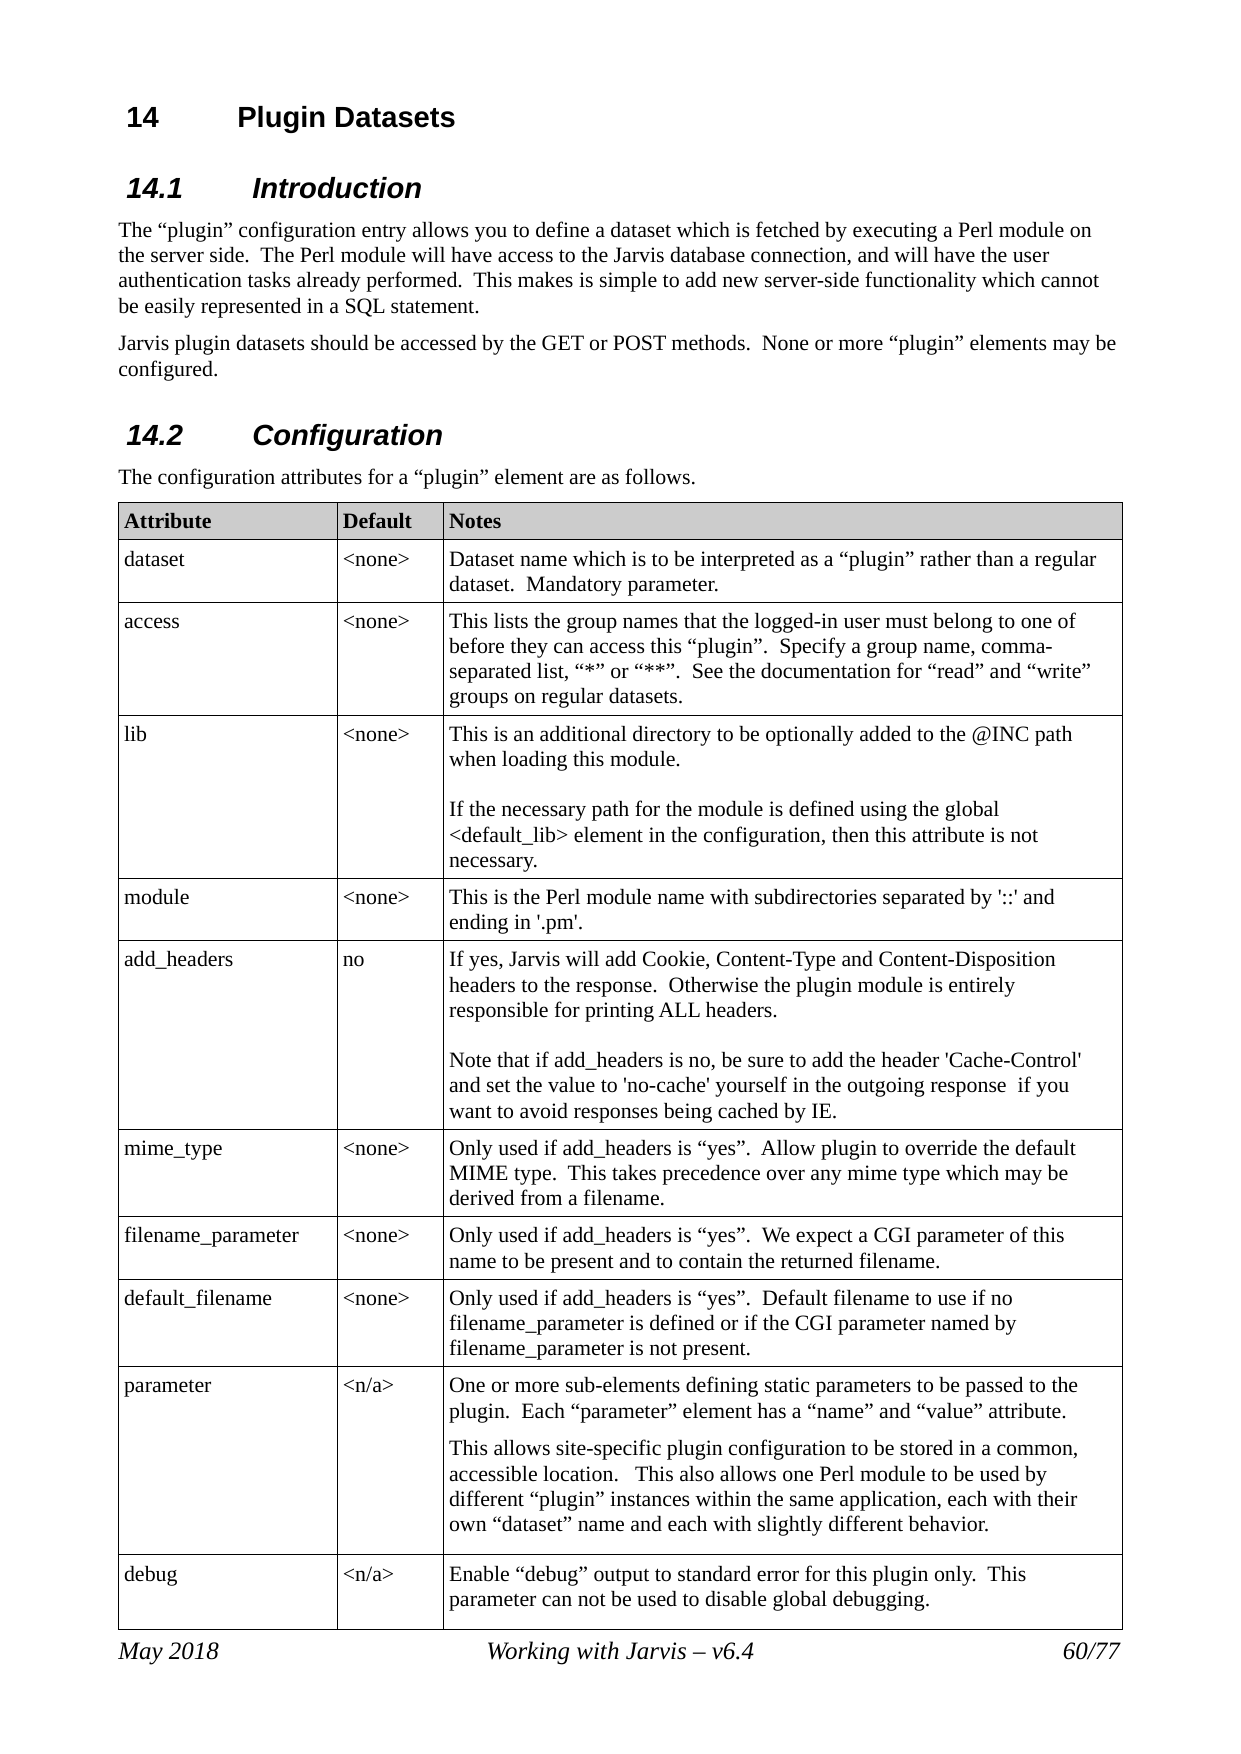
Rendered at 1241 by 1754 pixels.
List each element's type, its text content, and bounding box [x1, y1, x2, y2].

table_cell Enable “debug” output to standard error for this plugin only. This parameter can not be used to disable global debugging. [444, 1555, 1122, 1629]
table_cell lib [119, 716, 337, 878]
table_cell access [119, 603, 337, 714]
table_cell Only used if add_headers is “yes”. We expect a CGI parameter of this name to be present and to contain the returned filename. [444, 1217, 1122, 1278]
table_header Attribute [119, 503, 337, 539]
table_cell mime_type [119, 1130, 337, 1216]
table_cell If yes, Jarvis will add Cookie, Content-Type and Content-Disposition headers to the response. Otherwise the plugin module is entirely responsible for printing ALL headers. Note that if add_headers is no, be sure to add the header 'Cache-Control' and set the value to 'no-cache' yourself in the outgoing response if you want to avoid responses being cached by IE. [444, 941, 1122, 1128]
text Jarvis plugin datasets should be accessed by the GET or POST methods. None or more “plugin” elements may be configured. [118, 330, 1122, 381]
table_header Default [338, 503, 443, 539]
table_cell <none> [338, 716, 443, 878]
table_cell Only used if add_headers is “yes”. Allow plugin to override the default MIME type. This takes precedence over any mime type which may be derived from a filename. [444, 1130, 1122, 1216]
table_cell Only used if add_headers is “yes”. Default filename to use if no filename_parameter is defined or if the CGI parameter named by filename_parameter is not present. [444, 1280, 1122, 1366]
table_cell no [338, 941, 443, 1128]
table_cell <none> [338, 540, 443, 602]
text The configuration attributes for a “plugin” element are as follows. [118, 464, 1122, 489]
table_header Notes [444, 503, 1122, 539]
subtitle Plugin Datasets [118, 100, 1122, 133]
table_cell module [119, 879, 337, 940]
table_cell debug [119, 1555, 337, 1629]
table_cell default_filename [119, 1280, 337, 1366]
table_cell This is an additional directory to be optionally added to the @INC path when loading this module. If the necessary path for the module is defined using the global <default_lib> element in the configuration, then this attribute is not necessary. [444, 716, 1122, 878]
table_cell <none> [338, 879, 443, 940]
table_cell One or more sub-elements defining static parameters to be passed to the plugin. Each “parameter” element has a “name” and “value” attribute. This allows site-specific plugin configuration to be stored in a common, accessible location. This also allows one Perl module to be used by different “plugin” instances within the same application, each with their own “dataset” name and each with slightly different behavior. [444, 1367, 1122, 1554]
subtitle Configuration [118, 418, 1122, 452]
table_cell filename_parameter [119, 1217, 337, 1278]
table_cell This lists the group names that the logged-in user must belong to one of before they can access this “plugin”. Specify a group name, comma-separated list, “*” or “**”. See the documentation for “read” and “write” groups on regular datasets. [444, 603, 1122, 714]
subtitle Introduction [118, 171, 1122, 204]
table_cell <none> [338, 603, 443, 714]
table_cell This is the Perl module name with subdirectories separated by '::' and ending in '.pm'. [444, 879, 1122, 940]
table_cell add_headers [119, 941, 337, 1128]
table_cell <none> [338, 1217, 443, 1278]
table_cell Dataset name which is to be interpreted as a “plugin” rather than a regular dataset. Mandatory parameter. [444, 540, 1122, 602]
table_cell <none> [338, 1280, 443, 1366]
table_cell <none> [338, 1130, 443, 1216]
table_cell parameter [119, 1367, 337, 1554]
table_cell <n/a> [338, 1555, 443, 1629]
table_cell <n/a> [338, 1367, 443, 1554]
table_cell dataset [119, 540, 337, 602]
text The “plugin” configuration entry allows you to define a dataset which is fetched by executing a Perl module on the server side. The Perl module will have access to the Jarvis database connection, and will have the user authentication tasks already performed. This makes is simple to add new server-side functionality which cannot be easily represented in a SQL statement. [118, 217, 1122, 318]
